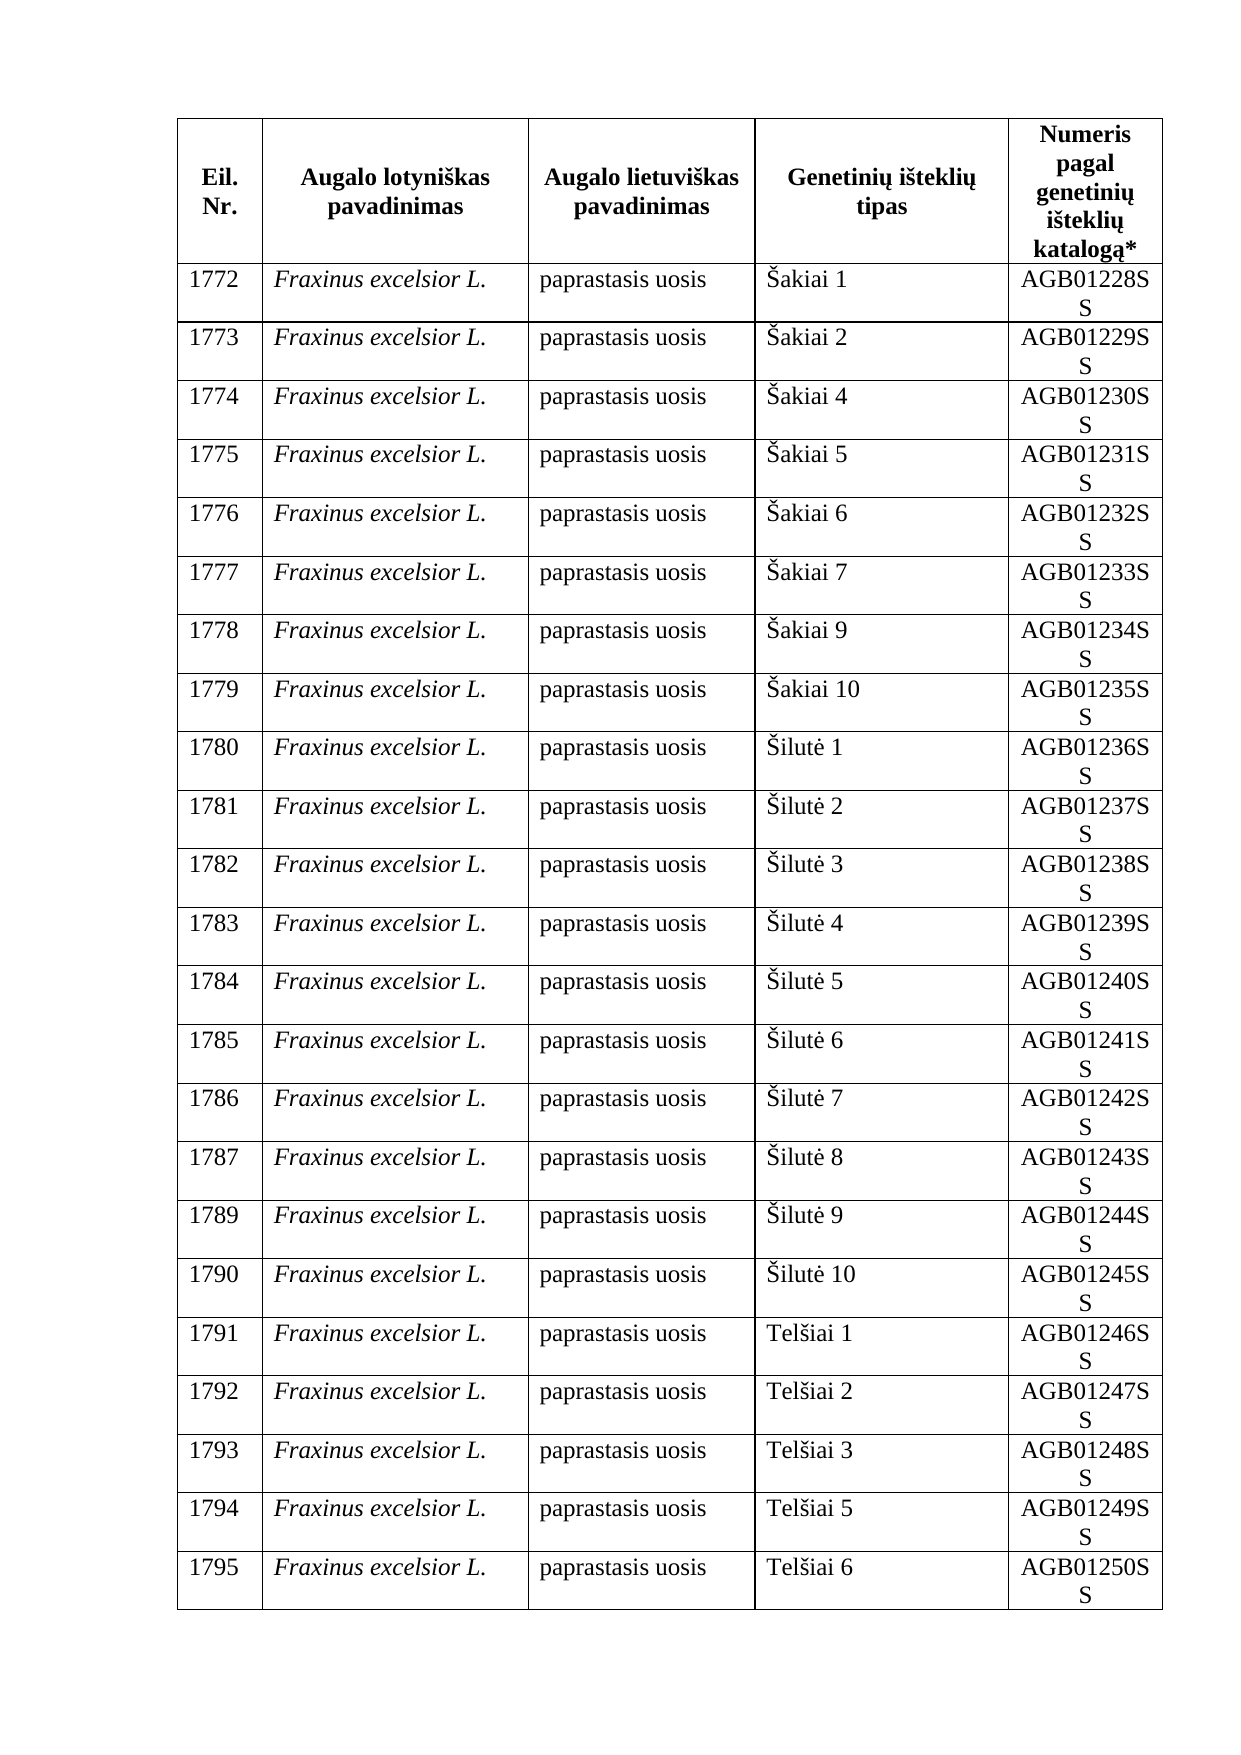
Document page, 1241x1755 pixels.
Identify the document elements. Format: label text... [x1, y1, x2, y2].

table_cell Šakiai 6 [756, 498, 1008, 556]
table_header Genetinių išteklių tipas [756, 119, 1008, 263]
table_cell Fraxinus excelsior L. [263, 1493, 528, 1551]
table_cell 1789 [178, 1201, 262, 1258]
table_cell 1775 [178, 440, 262, 497]
table_cell 1786 [178, 1084, 262, 1141]
table_cell AGB01229SS [1009, 323, 1162, 380]
table_cell paprastasis uosis [529, 1025, 754, 1082]
table_header Numeris pagal genetinių išteklių katalogą* [1009, 119, 1162, 263]
table_cell 1773 [178, 323, 262, 380]
table_header Augalo lotyniškas pavadinimas [263, 119, 528, 263]
table_cell paprastasis uosis [529, 1318, 754, 1375]
table_cell Fraxinus excelsior L. [263, 849, 528, 907]
table_cell 1780 [178, 732, 262, 790]
table_cell 1792 [178, 1376, 262, 1434]
table_cell Fraxinus excelsior L. [263, 1142, 528, 1199]
table_cell AGB01248SS [1009, 1435, 1162, 1492]
table_cell 1778 [178, 615, 262, 673]
table_cell Šilutė 2 [756, 791, 1008, 848]
table_cell 1783 [178, 908, 262, 965]
table_cell Fraxinus excelsior L. [263, 615, 528, 673]
table_cell 1794 [178, 1493, 262, 1551]
table_cell paprastasis uosis [529, 1376, 754, 1434]
table_cell paprastasis uosis [529, 381, 754, 438]
table_cell Fraxinus excelsior L. [263, 440, 528, 497]
table_cell paprastasis uosis [529, 908, 754, 965]
table_cell paprastasis uosis [529, 1435, 754, 1492]
table_cell paprastasis uosis [529, 557, 754, 614]
table_header Augalo lietuviškas pavadinimas [529, 119, 754, 263]
table_cell paprastasis uosis [529, 1552, 754, 1609]
table_cell AGB01247SS [1009, 1376, 1162, 1434]
table_cell Fraxinus excelsior L. [263, 557, 528, 614]
table_cell AGB01230SS [1009, 381, 1162, 438]
table_cell AGB01232SS [1009, 498, 1162, 556]
table_cell 1774 [178, 381, 262, 438]
table_cell AGB01237SS [1009, 791, 1162, 848]
table_cell AGB01234SS [1009, 615, 1162, 673]
table_cell AGB01242SS [1009, 1084, 1162, 1141]
table_cell Šilutė 4 [756, 908, 1008, 965]
table_cell Fraxinus excelsior L. [263, 1376, 528, 1434]
table_header Eil. Nr. [178, 119, 262, 263]
table_cell Fraxinus excelsior L. [263, 1552, 528, 1609]
table_cell AGB01244SS [1009, 1201, 1162, 1258]
table_cell paprastasis uosis [529, 674, 754, 731]
table_cell paprastasis uosis [529, 1142, 754, 1199]
table_cell 1790 [178, 1259, 262, 1317]
table_cell Šakiai 5 [756, 440, 1008, 497]
table_cell Šilutė 6 [756, 1025, 1008, 1082]
table_cell AGB01240SS [1009, 966, 1162, 1024]
table_cell paprastasis uosis [529, 264, 754, 321]
table_cell Fraxinus excelsior L. [263, 732, 528, 790]
table_cell Fraxinus excelsior L. [263, 966, 528, 1024]
table_cell 1793 [178, 1435, 262, 1492]
table_cell Fraxinus excelsior L. [263, 1201, 528, 1258]
table_cell Šakiai 1 [756, 264, 1008, 321]
table_cell 1777 [178, 557, 262, 614]
table_cell Šakiai 10 [756, 674, 1008, 731]
table_cell Fraxinus excelsior L. [263, 1318, 528, 1375]
table_cell Telšiai 6 [756, 1552, 1008, 1609]
table_cell AGB01250SS [1009, 1552, 1162, 1609]
table_cell paprastasis uosis [529, 1201, 754, 1258]
table_cell Šilutė 7 [756, 1084, 1008, 1141]
table_cell AGB01235SS [1009, 674, 1162, 731]
table_cell Fraxinus excelsior L. [263, 1025, 528, 1082]
table_cell Fraxinus excelsior L. [263, 498, 528, 556]
table_cell 1776 [178, 498, 262, 556]
table_cell Šakiai 4 [756, 381, 1008, 438]
table_cell Telšiai 2 [756, 1376, 1008, 1434]
table_cell Fraxinus excelsior L. [263, 264, 528, 321]
table_cell Šilutė 9 [756, 1201, 1008, 1258]
table_cell 1785 [178, 1025, 262, 1082]
table_cell Telšiai 3 [756, 1435, 1008, 1492]
table_cell 1784 [178, 966, 262, 1024]
table_cell paprastasis uosis [529, 615, 754, 673]
table_cell AGB01236SS [1009, 732, 1162, 790]
table_cell Šakiai 9 [756, 615, 1008, 673]
table_cell AGB01228SS [1009, 264, 1162, 321]
table_cell Telšiai 5 [756, 1493, 1008, 1551]
table_cell Fraxinus excelsior L. [263, 1084, 528, 1141]
table_cell paprastasis uosis [529, 849, 754, 907]
table_cell paprastasis uosis [529, 1493, 754, 1551]
table_cell Šilutė 8 [756, 1142, 1008, 1199]
table_cell 1772 [178, 264, 262, 321]
table_cell AGB01245SS [1009, 1259, 1162, 1317]
table_cell paprastasis uosis [529, 440, 754, 497]
table_cell 1787 [178, 1142, 262, 1199]
table_cell paprastasis uosis [529, 498, 754, 556]
table_cell Šakiai 2 [756, 323, 1008, 380]
table_cell 1782 [178, 849, 262, 907]
table_cell Fraxinus excelsior L. [263, 1435, 528, 1492]
table_cell AGB01246SS [1009, 1318, 1162, 1375]
table_cell paprastasis uosis [529, 791, 754, 848]
table_cell 1791 [178, 1318, 262, 1375]
table_cell AGB01243SS [1009, 1142, 1162, 1199]
table_cell AGB01231SS [1009, 440, 1162, 497]
table_cell paprastasis uosis [529, 1084, 754, 1141]
table_cell AGB01241SS [1009, 1025, 1162, 1082]
table_cell Šilutė 3 [756, 849, 1008, 907]
table_cell Fraxinus excelsior L. [263, 674, 528, 731]
table_cell Fraxinus excelsior L. [263, 1259, 528, 1317]
table_cell 1779 [178, 674, 262, 731]
table_cell Fraxinus excelsior L. [263, 791, 528, 848]
table_cell AGB01239SS [1009, 908, 1162, 965]
table_cell paprastasis uosis [529, 732, 754, 790]
table_cell AGB01249SS [1009, 1493, 1162, 1551]
table_cell Šakiai 7 [756, 557, 1008, 614]
table_cell Šilutė 1 [756, 732, 1008, 790]
table_cell Fraxinus excelsior L. [263, 908, 528, 965]
table_cell paprastasis uosis [529, 323, 754, 380]
table_cell paprastasis uosis [529, 1259, 754, 1317]
table_cell Šilutė 5 [756, 966, 1008, 1024]
table_cell Šilutė 10 [756, 1259, 1008, 1317]
table_cell paprastasis uosis [529, 966, 754, 1024]
table_cell Fraxinus excelsior L. [263, 381, 528, 438]
table_cell 1781 [178, 791, 262, 848]
table_cell 1795 [178, 1552, 262, 1609]
table_cell AGB01238SS [1009, 849, 1162, 907]
table_cell Fraxinus excelsior L. [263, 323, 528, 380]
table_cell AGB01233SS [1009, 557, 1162, 614]
table_cell Telšiai 1 [756, 1318, 1008, 1375]
